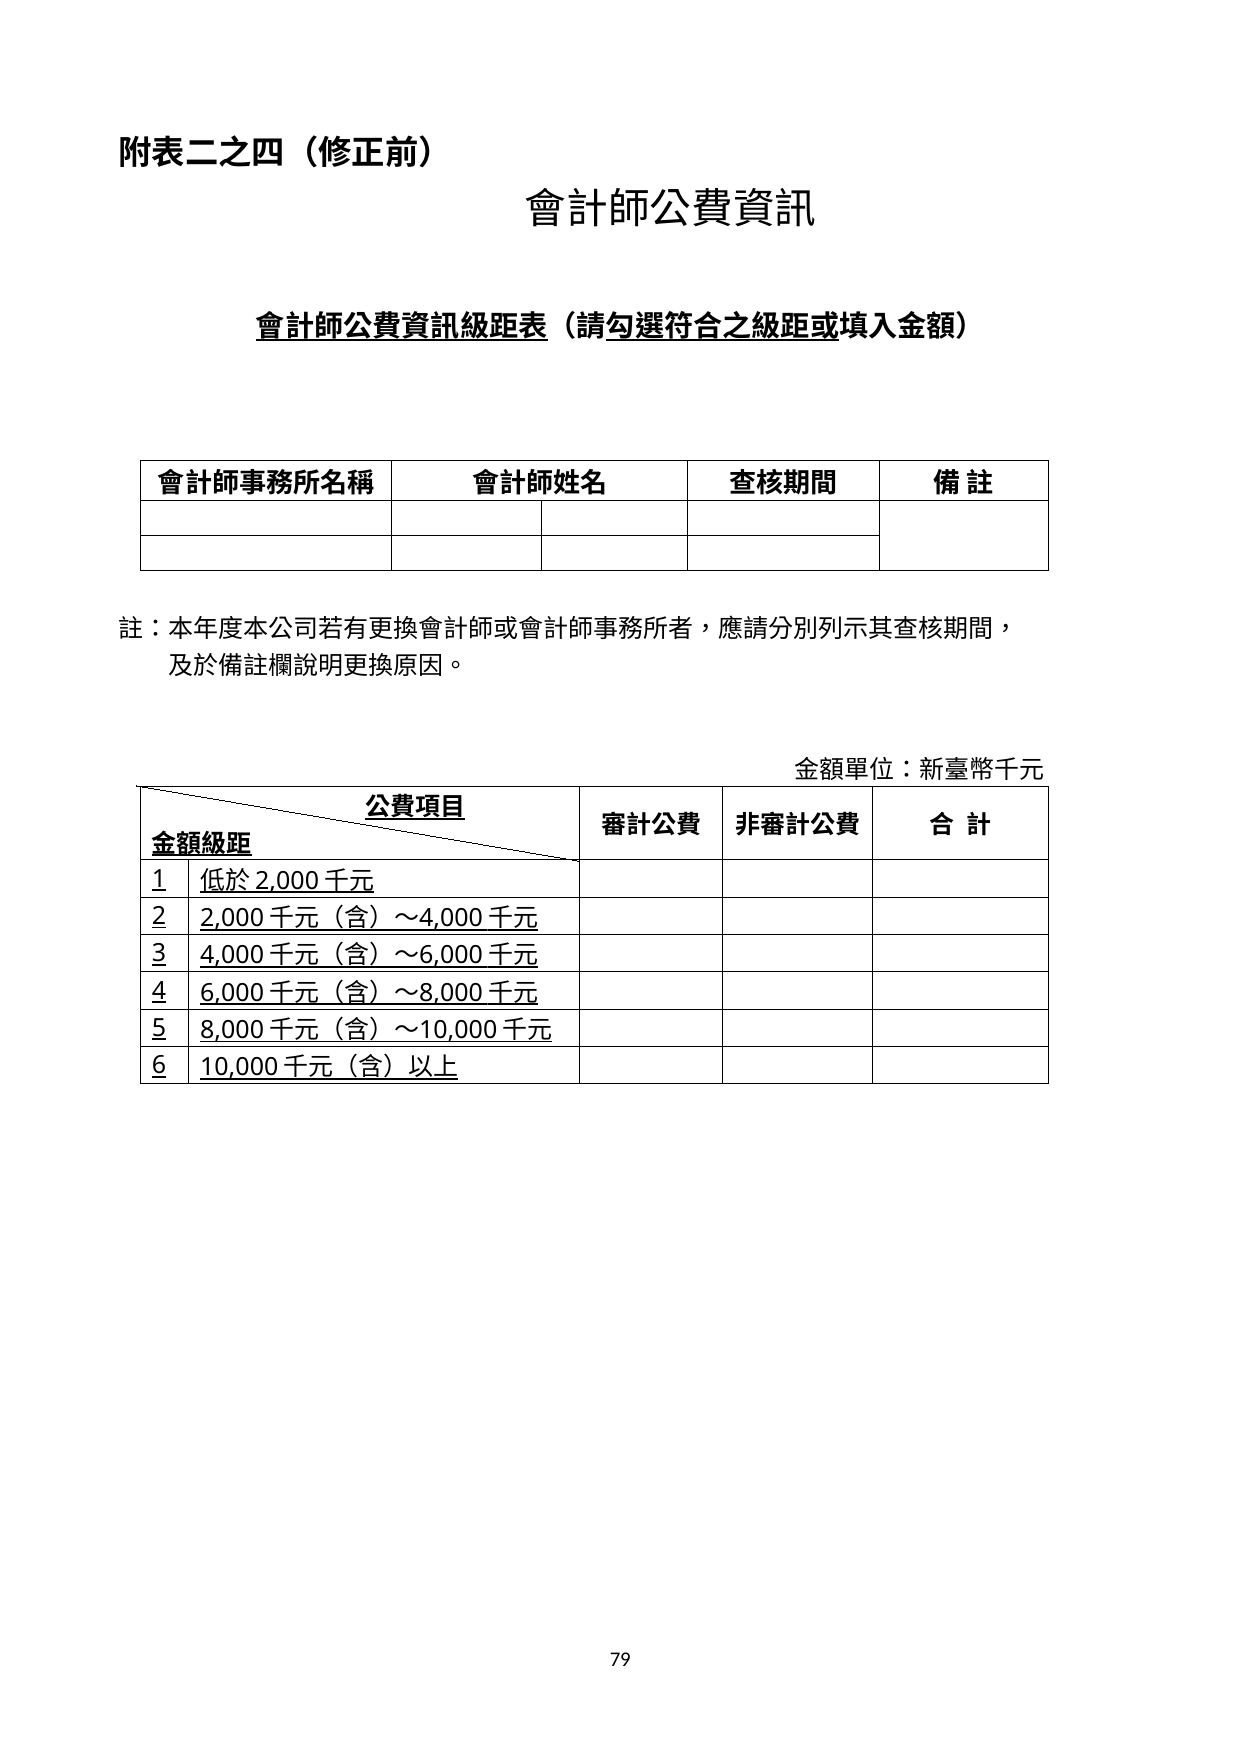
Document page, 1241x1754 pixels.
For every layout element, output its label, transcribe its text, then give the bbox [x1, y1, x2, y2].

table_header 會計師事務所名稱 [141, 461, 391, 500]
table_cell 10,000千元（含）以上 [189, 1047, 579, 1083]
text 註：本年度本公司若有更換會計師或會計師事務所者，應請分別列示其查核期間， [118, 609, 1122, 645]
table_cell 低於2,000千元 [189, 860, 579, 897]
table_cell [723, 860, 872, 897]
table_cell [392, 501, 541, 535]
table_cell [542, 536, 687, 570]
table_cell [873, 1047, 1048, 1083]
table_header 審計公費 [580, 787, 722, 859]
table_cell 3 [141, 935, 188, 971]
table_cell 6,000千元（含）～8,000千元 [189, 972, 579, 1008]
table_cell [873, 972, 1048, 1008]
table_cell 4 [141, 972, 188, 1008]
table_cell 1 [141, 860, 188, 897]
table_cell [873, 898, 1048, 934]
table_cell 4,000千元（含）～6,000千元 [189, 935, 579, 971]
text 金額單位：新臺幣千元 [118, 749, 1044, 786]
table_header 查核期間 [688, 461, 879, 500]
table_cell [141, 536, 391, 570]
table_cell 5 [141, 1010, 188, 1046]
table_cell [542, 501, 687, 535]
table_cell 2,000千元（含）～4,000千元 [189, 898, 579, 934]
table_cell [580, 935, 722, 971]
table_cell 2 [141, 898, 188, 934]
table_cell [580, 1047, 722, 1083]
subtitle 會計師公費資訊 [218, 176, 1122, 235]
table_cell 8,000千元（含）～10,000千元 [189, 1010, 579, 1046]
table_cell [880, 501, 1048, 570]
table_cell [580, 898, 722, 934]
table_cell [723, 1047, 872, 1083]
table_cell [873, 935, 1048, 971]
table_cell [580, 972, 722, 1008]
table_cell [392, 536, 541, 570]
table_cell [688, 536, 879, 570]
text 及於備註欄說明更換原因。 [168, 645, 1122, 681]
table_cell [723, 935, 872, 971]
table_cell [580, 1010, 722, 1046]
subtitle 附表二之四（修正前） [118, 118, 1122, 176]
table_header 非審計公費 [723, 787, 872, 859]
table_cell [580, 860, 722, 897]
table_header 會計師姓名 [392, 461, 687, 500]
table_header 備 註 [880, 461, 1048, 500]
table_header 合 計 [873, 787, 1048, 859]
table_cell [723, 972, 872, 1008]
table_cell 6 [141, 1047, 188, 1083]
table_cell [723, 1010, 872, 1046]
table_cell [688, 501, 879, 535]
table_cell [141, 501, 391, 535]
table_cell [873, 860, 1048, 897]
table_cell [723, 898, 872, 934]
table_header 公費項目 金額級距 [141, 787, 579, 859]
table_cell [873, 1010, 1048, 1046]
text 會計師公費資訊級距表（請勾選符合之級距或填入金額） [118, 303, 1122, 345]
